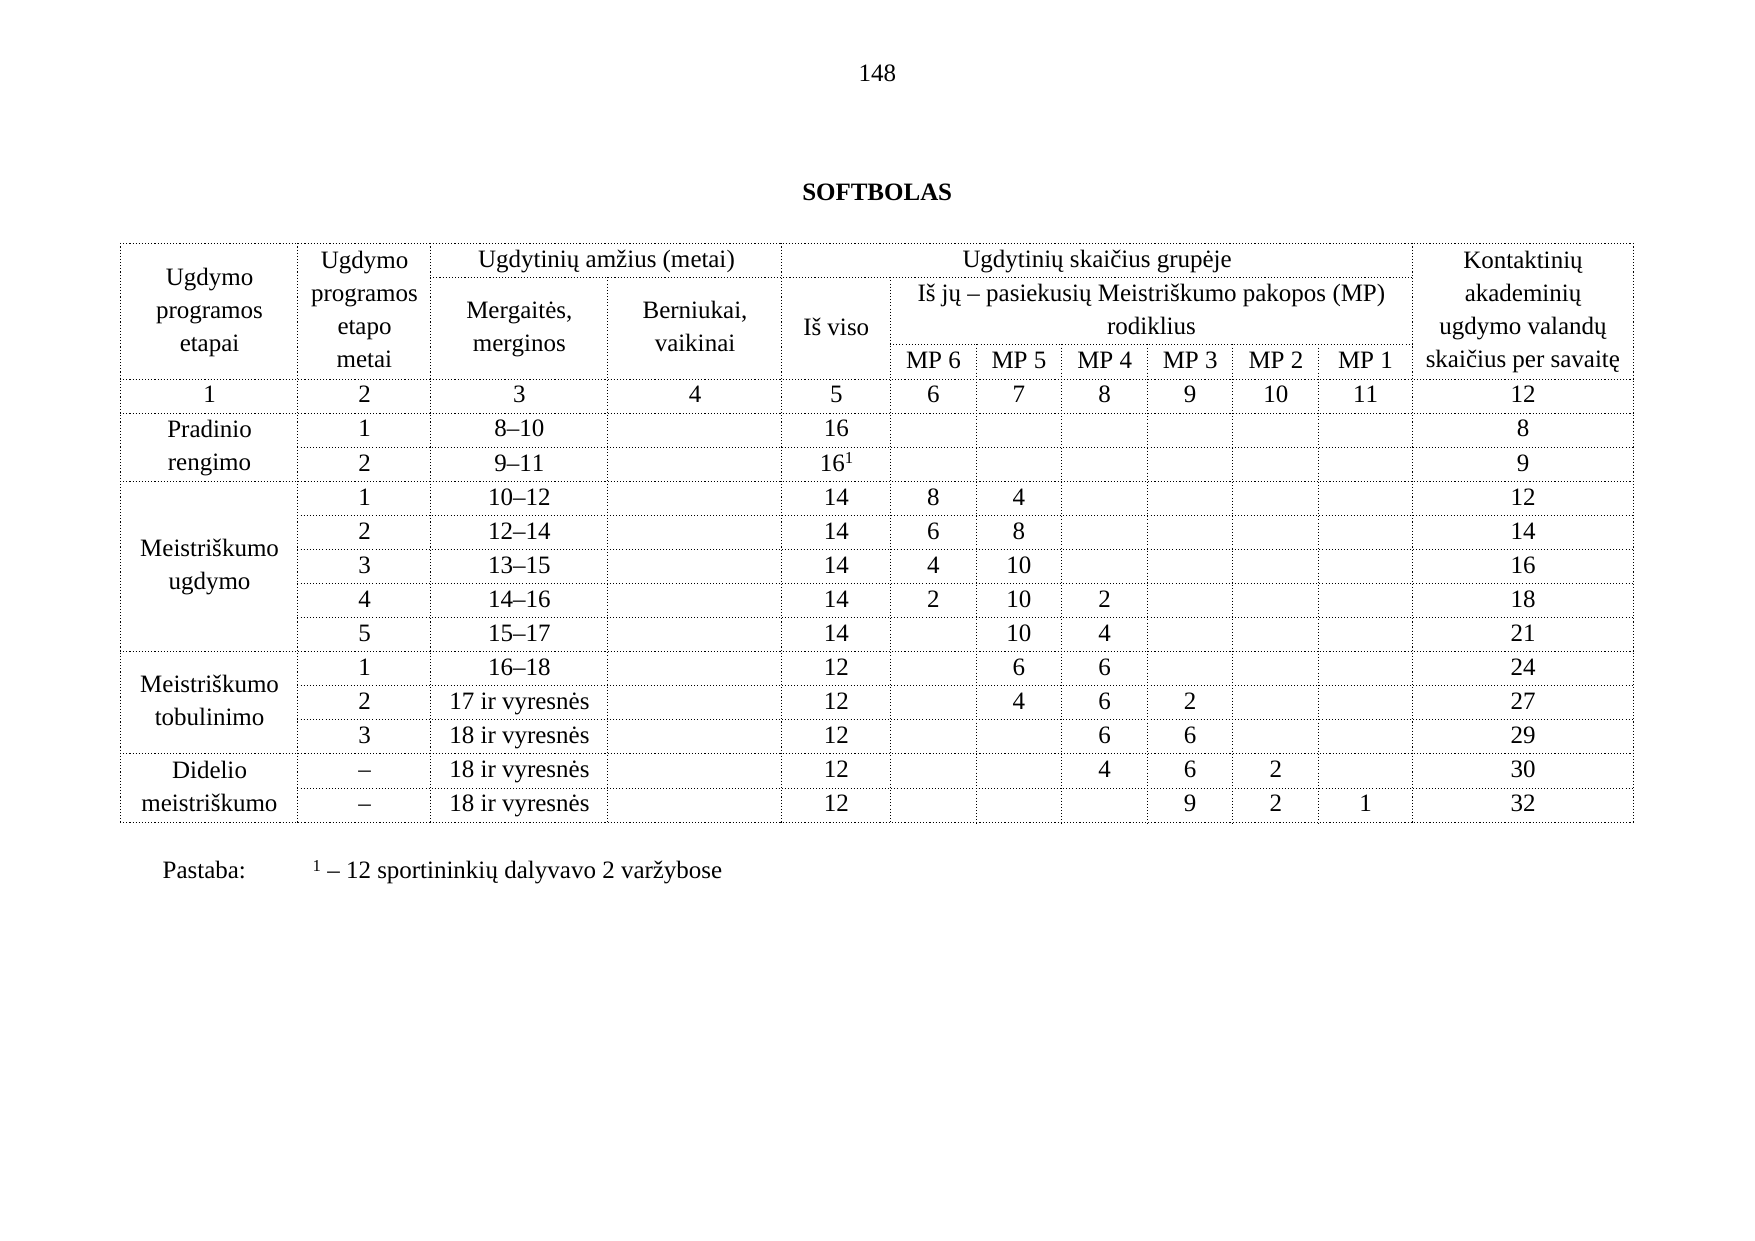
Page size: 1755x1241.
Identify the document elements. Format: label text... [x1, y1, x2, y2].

table_cell [608, 753, 782, 787]
table_cell [1147, 549, 1233, 583]
table_cell 4 [890, 549, 976, 583]
table_cell [1062, 515, 1147, 549]
table_cell [1319, 549, 1412, 583]
table_cell 9 [1412, 447, 1633, 481]
table_cell 18 ir vyresnės [431, 719, 608, 753]
table_cell [1233, 515, 1318, 549]
table_cell 10 [976, 583, 1062, 617]
table_cell 16 [1412, 549, 1633, 583]
table_cell 18 ir vyresnės [431, 788, 608, 822]
table_cell MP 2 [1233, 344, 1318, 378]
table_cell 4 [608, 379, 782, 412]
table_cell 1 [121, 379, 298, 412]
table_cell 14 [782, 583, 890, 617]
table_cell 2 [298, 685, 431, 719]
table_cell Iš viso [782, 277, 890, 378]
table_cell [890, 685, 976, 719]
table_cell 3 [298, 719, 431, 753]
table_cell 18 ir vyresnės [431, 753, 608, 787]
table_cell Meistriškumo ugdymo [121, 481, 298, 651]
table_cell 12 [782, 719, 890, 753]
table_cell [890, 617, 976, 651]
table_cell [1062, 413, 1147, 447]
table_cell 9 [1147, 788, 1233, 822]
table_cell 15–17 [431, 617, 608, 651]
table_cell [1233, 685, 1318, 719]
table_cell 6 [1062, 685, 1147, 719]
table_cell 14 [782, 617, 890, 651]
table_header Ugdytinių skaičius grupėje [782, 243, 1412, 277]
table_cell [1233, 617, 1318, 651]
table_cell 12 [782, 753, 890, 787]
table_cell 12 [1412, 481, 1633, 515]
table_cell 17 ir vyresnės [431, 685, 608, 719]
table_cell – [298, 788, 431, 822]
table_cell [1233, 549, 1318, 583]
table_cell 6 [890, 515, 976, 549]
table_cell 12 [1412, 379, 1633, 412]
table_cell Didelio meistriškumo [121, 753, 298, 822]
table_cell 161 [782, 447, 890, 481]
table_cell 9 [1147, 379, 1233, 412]
table_header Ugdymo programos etapai [121, 243, 298, 378]
table_cell 2 [298, 515, 431, 549]
table_cell [1319, 685, 1412, 719]
table_cell Berniukai, vaikinai [608, 277, 782, 378]
table_cell [1062, 788, 1147, 822]
table_cell [608, 617, 782, 651]
table_cell 8 [1062, 379, 1147, 412]
table_cell 32 [1412, 788, 1633, 822]
table_cell 12 [782, 685, 890, 719]
table_cell [1062, 549, 1147, 583]
table_cell 14–16 [431, 583, 608, 617]
table_cell 1 [1319, 788, 1412, 822]
table_cell 1 [298, 413, 431, 447]
table_cell [608, 685, 782, 719]
table_cell 2 [1147, 685, 1233, 719]
table_cell 14 [782, 515, 890, 549]
table_cell 8 [890, 481, 976, 515]
table_cell [1147, 481, 1233, 515]
table_cell [890, 413, 976, 447]
table_cell [1062, 481, 1147, 515]
table_cell [976, 788, 1062, 822]
table_cell 12 [782, 788, 890, 822]
table_cell 2 [298, 379, 431, 412]
table_cell 1 [298, 481, 431, 515]
table_cell 6 [1062, 651, 1147, 685]
table_cell 2 [1062, 583, 1147, 617]
table_cell 14 [782, 481, 890, 515]
table_cell [1233, 583, 1318, 617]
table_cell [1147, 413, 1233, 447]
table_cell 5 [298, 617, 431, 651]
table_cell MP 6 [890, 344, 976, 378]
table_cell [608, 447, 782, 481]
table_cell MP 1 [1319, 344, 1412, 378]
table_cell [1319, 413, 1412, 447]
table_cell – [298, 753, 431, 787]
table_cell [1147, 447, 1233, 481]
table_cell 29 [1412, 719, 1633, 753]
table_cell [1319, 753, 1412, 787]
table_cell 16 [782, 413, 890, 447]
table_cell [976, 719, 1062, 753]
table_cell 1 [298, 651, 431, 685]
table_cell [1233, 447, 1318, 481]
text Pastaba: 1 – 12 sportininkių dalyvavo 2 varžybose [162, 856, 1580, 884]
table_cell [1233, 413, 1318, 447]
table_cell [608, 719, 782, 753]
table_cell [608, 413, 782, 447]
table_cell 14 [1412, 515, 1633, 549]
table_cell 5 [782, 379, 890, 412]
table_cell [1319, 651, 1412, 685]
table_cell [1319, 719, 1412, 753]
table_cell Mergaitės, merginos [431, 277, 608, 378]
table_header Ugdytinių amžius (metai) [431, 243, 782, 277]
table_cell [976, 413, 1062, 447]
table_cell 4 [1062, 753, 1147, 787]
table_cell 8 [976, 515, 1062, 549]
table_cell [608, 651, 782, 685]
table_cell 7 [976, 379, 1062, 412]
table_cell [608, 788, 782, 822]
table_cell 10–12 [431, 481, 608, 515]
table_header Kontaktinių akademinių ugdymo valandų skaičius per savaitę [1412, 243, 1633, 378]
table_cell [1319, 481, 1412, 515]
table_cell MP 5 [976, 344, 1062, 378]
table_cell 3 [431, 379, 608, 412]
table_cell [1233, 481, 1318, 515]
table_cell 14 [782, 549, 890, 583]
table_cell 4 [976, 685, 1062, 719]
table_cell 4 [976, 481, 1062, 515]
table_cell 6 [976, 651, 1062, 685]
table_cell 21 [1412, 617, 1633, 651]
table_cell 10 [1233, 379, 1318, 412]
table_cell 6 [1062, 719, 1147, 753]
table_cell MP 4 [1062, 344, 1147, 378]
text softbolas [118, 177, 1636, 206]
table_cell 2 [298, 447, 431, 481]
table_cell [1147, 651, 1233, 685]
table_cell [1147, 583, 1233, 617]
table_cell 12 [782, 651, 890, 685]
table_cell 8 [1412, 413, 1633, 447]
table_cell 3 [298, 549, 431, 583]
table_cell 4 [1062, 617, 1147, 651]
table_cell [890, 788, 976, 822]
table_cell 10 [976, 549, 1062, 583]
table_cell [608, 549, 782, 583]
table_cell 6 [1147, 719, 1233, 753]
table_cell [608, 583, 782, 617]
table_cell Meistriškumo tobulinimo [121, 651, 298, 753]
table_cell 6 [1147, 753, 1233, 787]
table_cell 9–11 [431, 447, 608, 481]
table_cell 11 [1319, 379, 1412, 412]
table_cell [890, 719, 976, 753]
table_cell MP 3 [1147, 344, 1233, 378]
table_cell [608, 481, 782, 515]
table_cell 2 [890, 583, 976, 617]
table_cell [1147, 515, 1233, 549]
table_cell 10 [976, 617, 1062, 651]
table_cell 4 [298, 583, 431, 617]
table_cell [890, 753, 976, 787]
table_header Ugdymo programos etapo metai [298, 243, 431, 378]
table_cell 12–14 [431, 515, 608, 549]
table_cell 8–10 [431, 413, 608, 447]
table_cell 30 [1412, 753, 1633, 787]
table_cell 13–15 [431, 549, 608, 583]
table_cell [1147, 617, 1233, 651]
table_cell [890, 651, 976, 685]
table_cell [1319, 515, 1412, 549]
table_cell 24 [1412, 651, 1633, 685]
table_cell [1233, 719, 1318, 753]
table_cell [1319, 617, 1412, 651]
table_cell [608, 515, 782, 549]
table_cell [1319, 447, 1412, 481]
table_cell 18 [1412, 583, 1633, 617]
table_cell 16–18 [431, 651, 608, 685]
table_cell 27 [1412, 685, 1633, 719]
table_cell 2 [1233, 753, 1318, 787]
table_cell [976, 753, 1062, 787]
table_cell 2 [1233, 788, 1318, 822]
table_cell [1062, 447, 1147, 481]
table_cell Pradinio rengimo [121, 413, 298, 481]
table_cell 6 [890, 379, 976, 412]
table_cell [1319, 583, 1412, 617]
table_cell [890, 447, 976, 481]
table_cell [976, 447, 1062, 481]
table_cell Iš jų – pasiekusių Meistriškumo pakopos (MP) rodiklius [890, 277, 1412, 344]
table_cell [1233, 651, 1318, 685]
